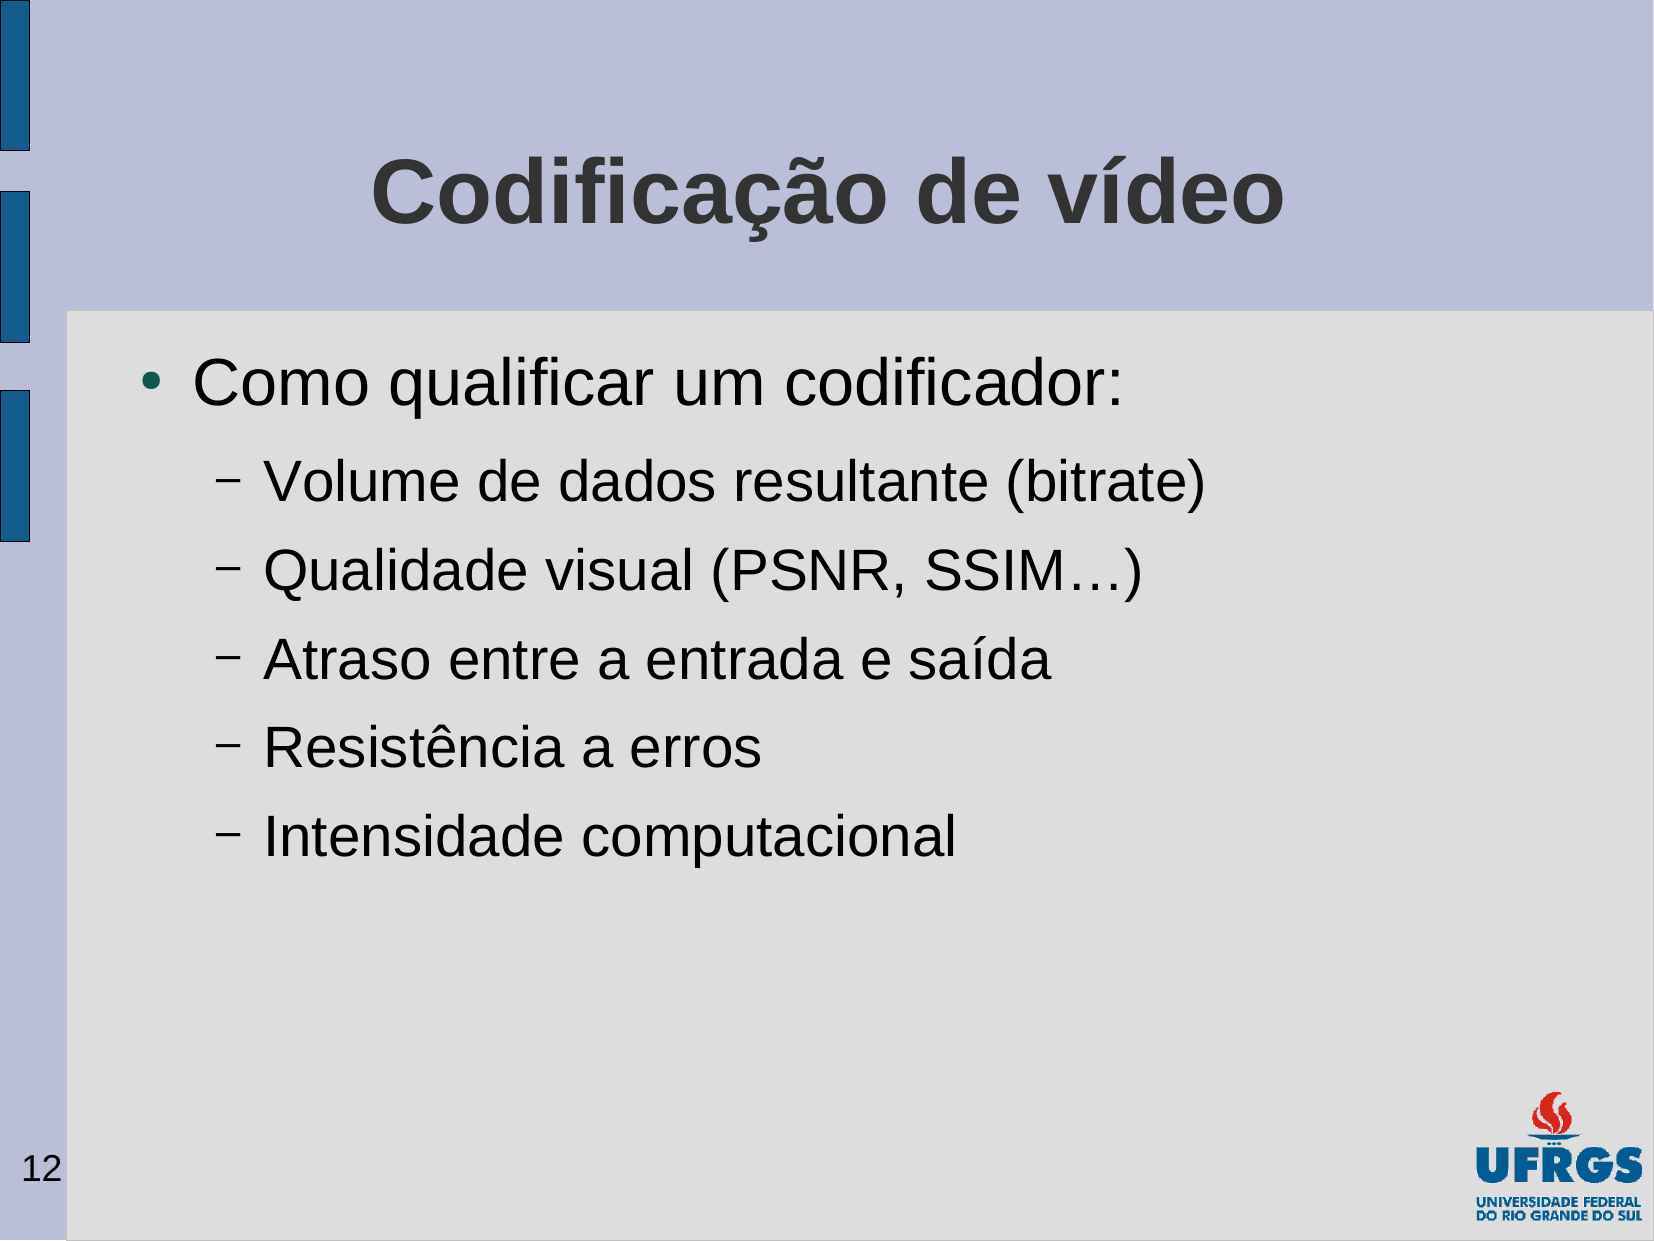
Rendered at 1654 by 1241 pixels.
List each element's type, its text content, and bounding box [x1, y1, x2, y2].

title Codificação de vídeo [123, 88, 1536, 296]
list Como qualificar um codificador: Volume de dados resultante (bitrate) Qualidade visual (PSNR, SSIM…) Atraso entre a entrada e saída Resistência a erros Intensidade computacional [121, 344, 1534, 1065]
picture [1476, 1092, 1642, 1221]
